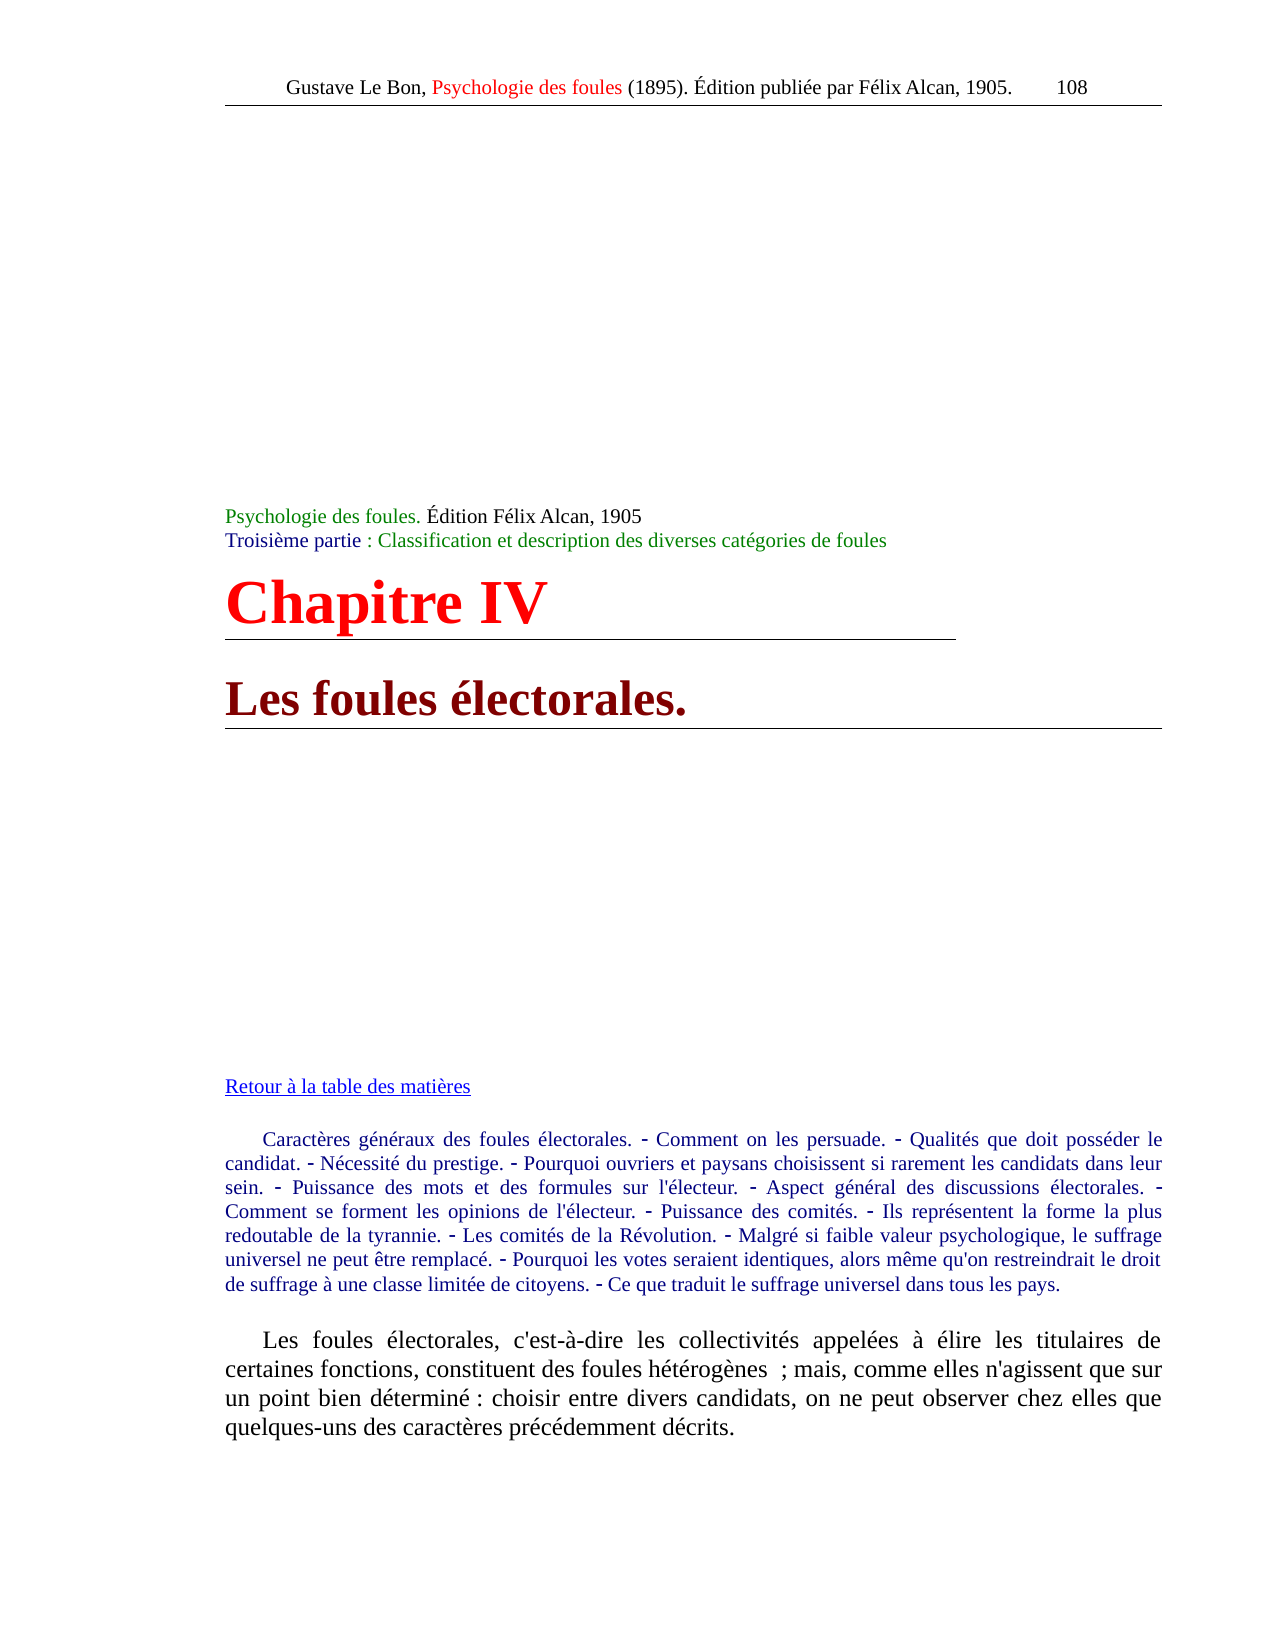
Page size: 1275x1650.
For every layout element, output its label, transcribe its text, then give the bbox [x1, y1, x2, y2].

text Caractères généraux des foules électorales. - Comment on les persuade. - Qualités que doit possé­der le candidat. - Nécessité du prestige. - Pourquoi ouvriers et paysans choisissent si rarement les candidats dans leur sein. - Puissance des mots et des formules sur l'électeur. - Aspect général des discussions électorales. - Comment se forment les opinions de l'électeur. - Puissance des co­mités. - Ils représentent la forme la plus redoutable de la tyrannie. - Les comités de la Révolution. - Malgré si faible valeur psychologique, le suffrage universel ne peut être remplacé. - Pourquoi les votes seraient identiques, alors même qu'on restreindrait le droit de suffrage à une classe limitée de citoyens. - Ce que traduit le suffrage universel dans tous les pays. [225, 1127, 1162, 1296]
text Les foules électorales. [225, 669, 1162, 728]
text Retour à la table des matières [225, 1074, 1153, 1098]
text Psychologie des foules. Édition Félix Alcan, 1905 Troisième partie : Classification et description des diverses catégories de foules [225, 504, 1162, 552]
text Chapitre IV [225, 565, 956, 639]
text Les foules électorales, c'est-à-dire les collectivités appelées à élire les titulaires de certaines fonctions, constituent des foules hétérogènes ; mais, comme elles n'agissent que sur un point bien déterminé : choisir entre divers candidats, on ne peut observer chez elles que quelques-uns des caractères précédemment décrits. [225, 1325, 1162, 1441]
